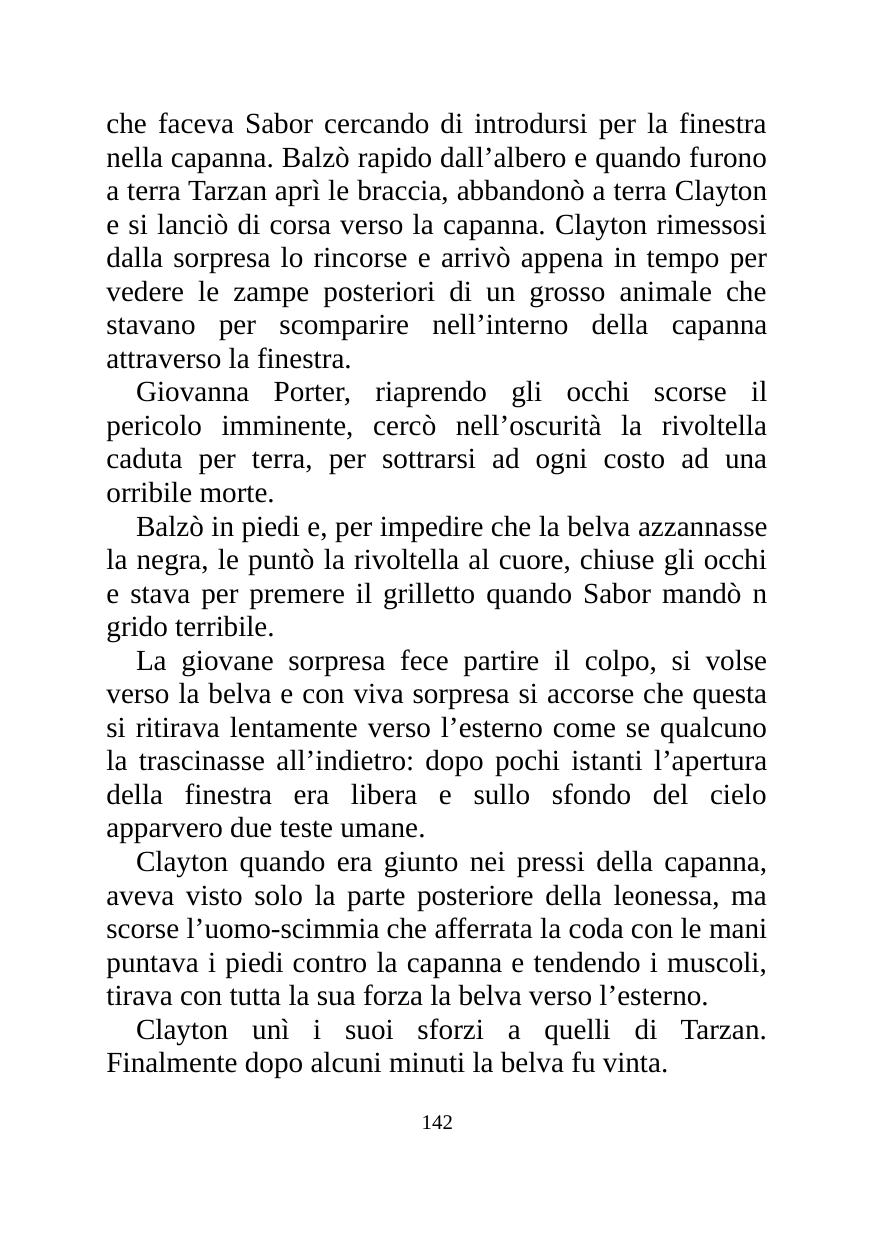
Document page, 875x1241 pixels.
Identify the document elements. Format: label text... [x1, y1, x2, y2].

text Balzò in piedi e, per impedire che la belva azzannasse la negra, le puntò la rivoltella al cuore, chiuse gli occhi e stava per premere il grilletto quando Sabor mandò n grido terribile. [106, 509, 768, 643]
text Clayton quando era giunto nei pressi della capanna, aveva visto solo la parte posteriore della leonessa, ma scorse l’uomo-scimmia che afferrata la coda con le mani puntava i piedi contro la capanna e tendendo i muscoli, tirava con tutta la sua forza la belva verso l’esterno. [106, 844, 768, 1012]
text La giovane sorpresa fece partire il colpo, si volse verso la belva e con viva sorpresa si accorse che questa si ritirava lentamente verso l’esterno come se qualcuno la trascinasse all’indietro: dopo pochi istanti l’apertura della finestra era libera e sullo sfondo del cielo apparvero due teste umane. [106, 643, 768, 844]
text Giovanna Porter, riaprendo gli occhi scorse il pericolo imminente, cercò nell’oscurità la rivoltella caduta per terra, per sottrarsi ad ogni costo ad una orribile morte. [106, 374, 768, 509]
text che faceva Sabor cercando di introdursi per la finestra nella capanna. Balzò rapido dall’albero e quando furono a terra Tarzan aprì le braccia, abbandonò a terra Clayton e si lanciò di corsa verso la capanna. Clayton rimessosi dalla sorpresa lo rincorse e arrivò appena in tempo per vedere le zampe posteriori di un grosso animale che stavano per scomparire nell’interno della capanna attraverso la finestra. [106, 106, 768, 374]
text Clayton unì i suoi sforzi a quelli di Tarzan. Finalmente dopo alcuni minuti la belva fu vinta. [106, 1012, 768, 1079]
